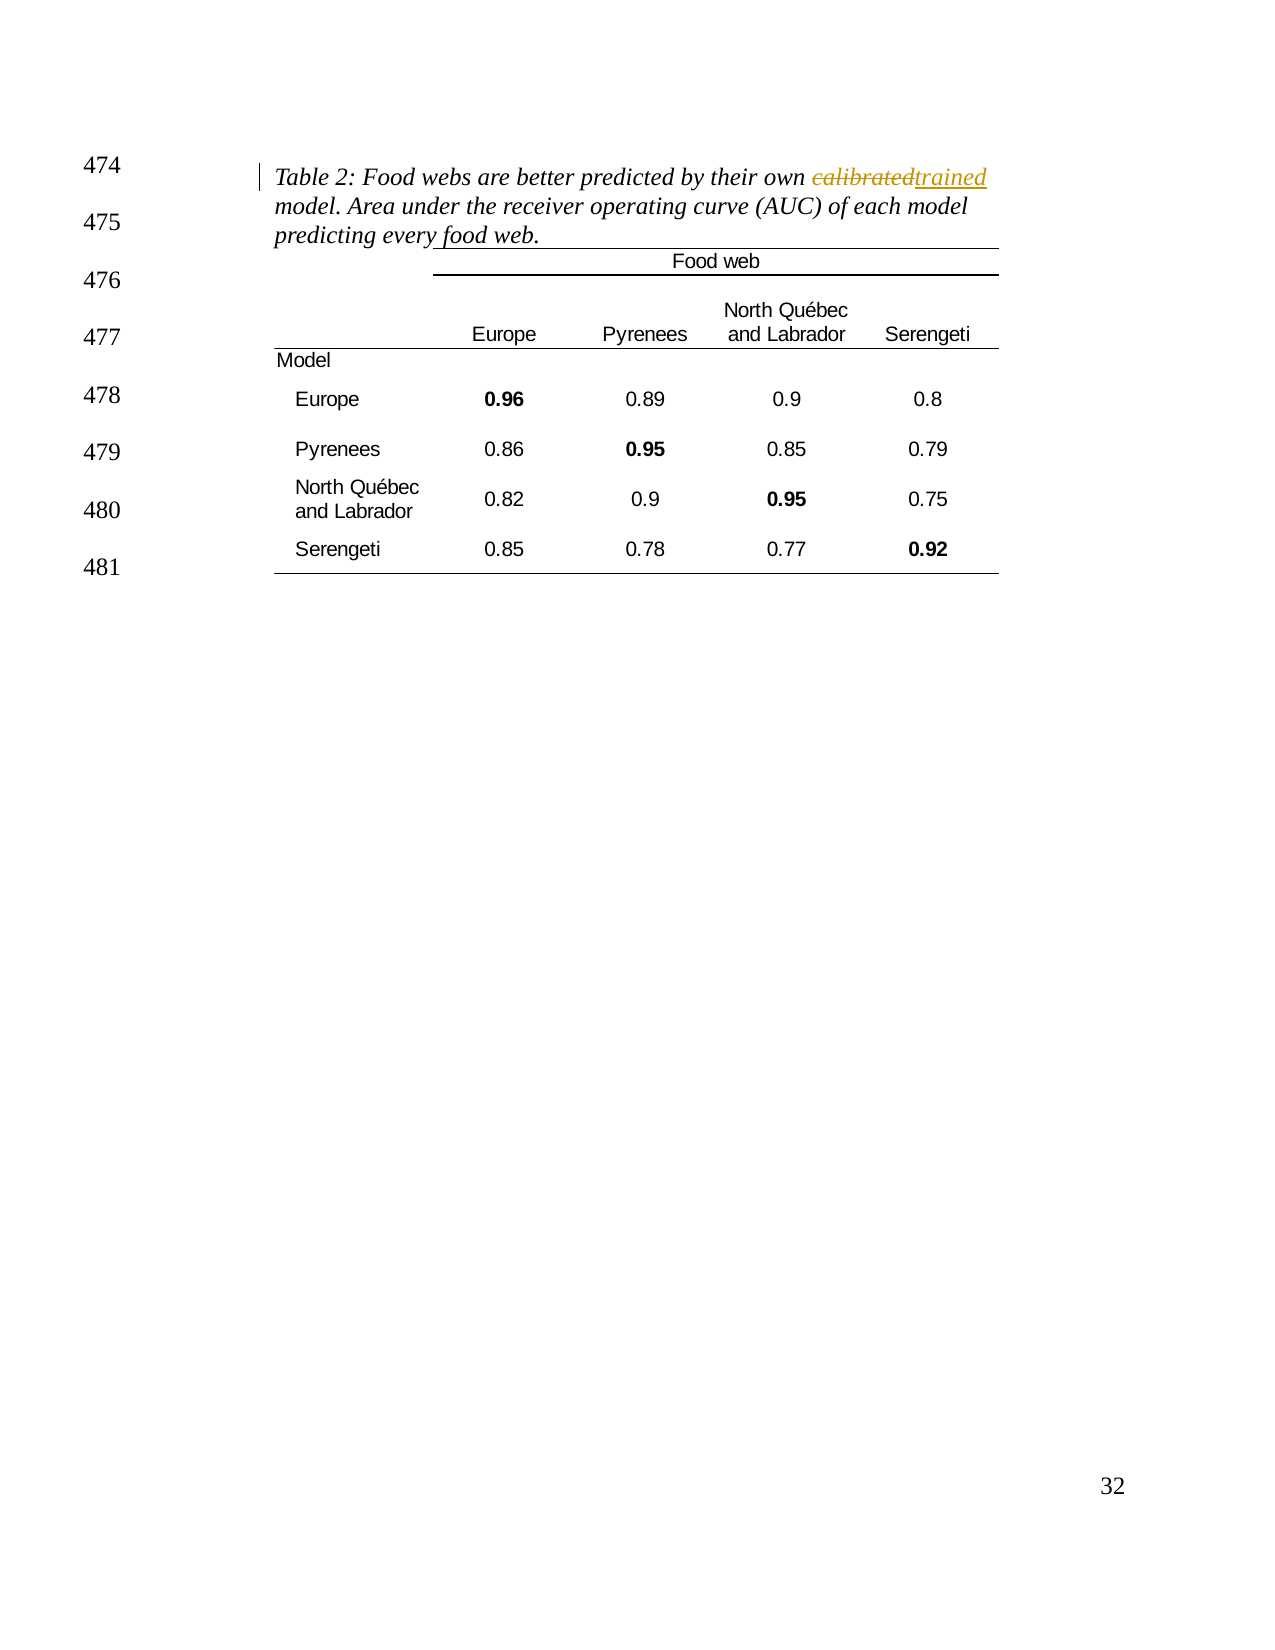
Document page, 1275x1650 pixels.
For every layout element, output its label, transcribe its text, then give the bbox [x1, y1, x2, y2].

text Table 2: Food webs are better predicted by their own trained model. Area under the receiver operating curve (AUC) of each model predicting every food web. [274, 162, 1001, 576]
